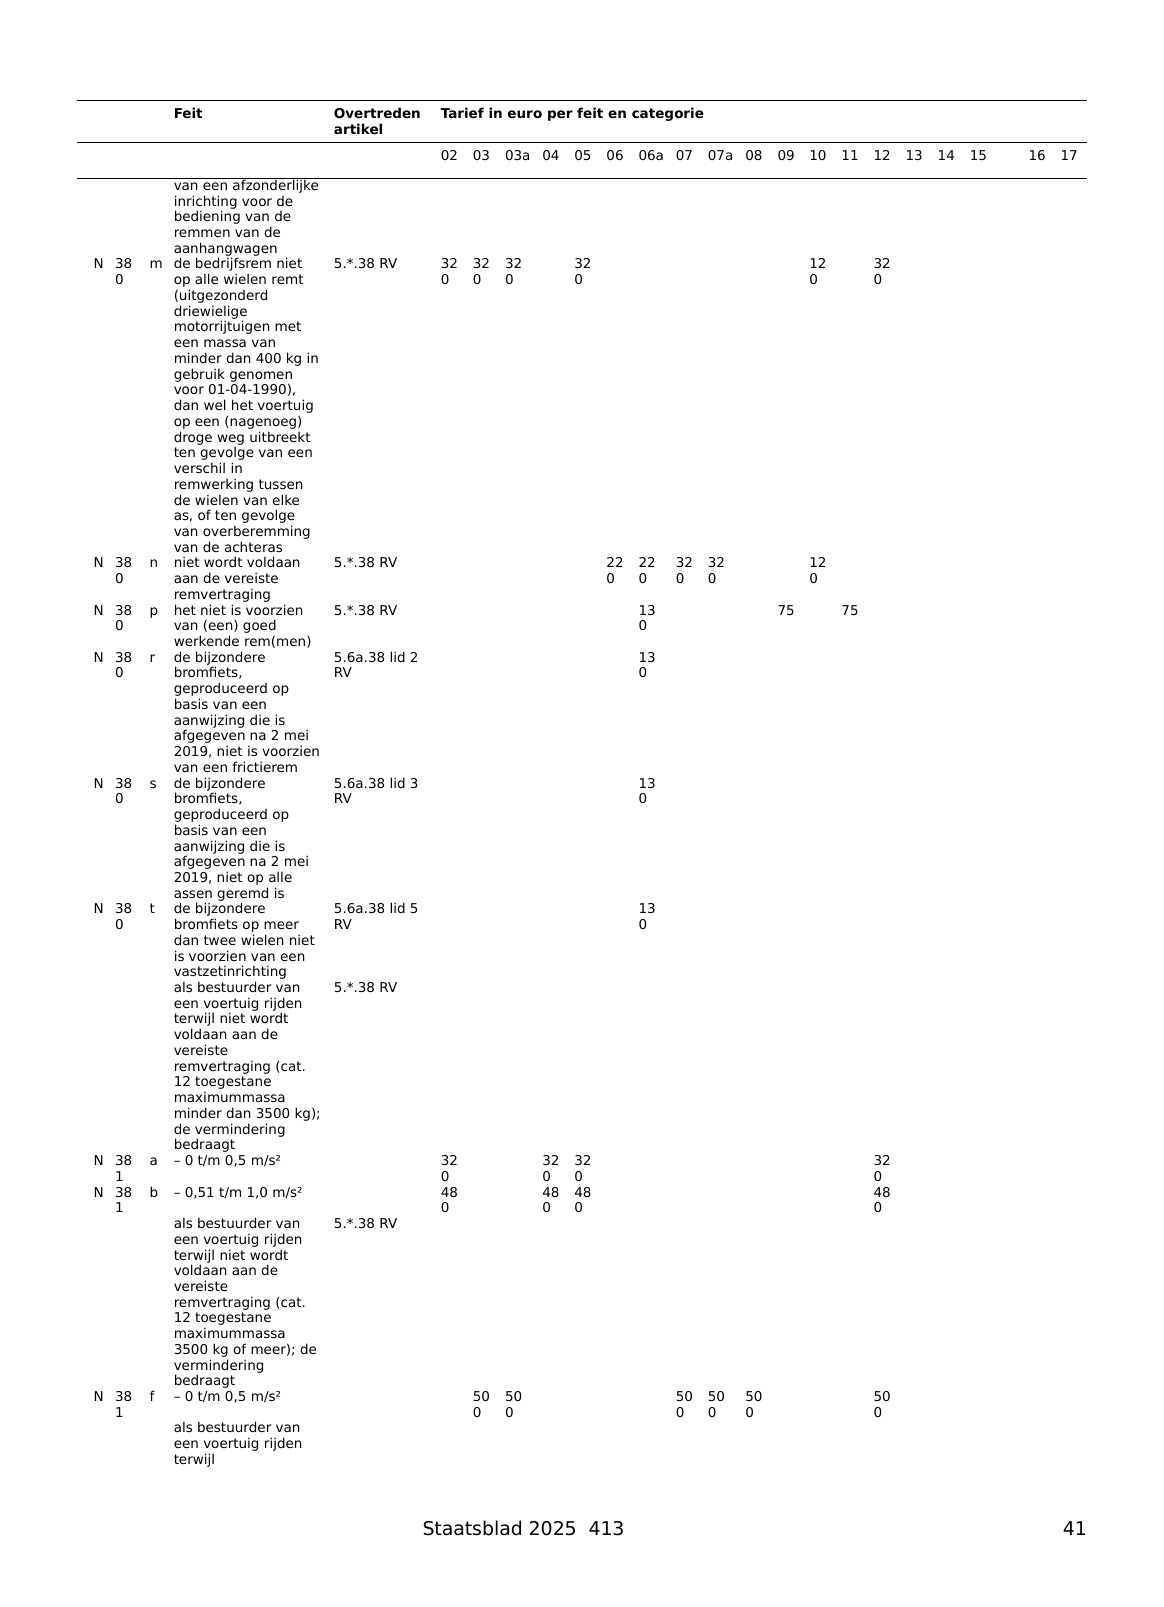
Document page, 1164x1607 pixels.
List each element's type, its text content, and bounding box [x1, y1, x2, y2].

table_cell 500 [702, 1389, 739, 1420]
table_cell – 0,51 t/m 1,0 m/s² [168, 1184, 328, 1216]
table_cell [77, 775, 82, 901]
table_cell N [88, 256, 109, 555]
table_cell b [144, 1184, 162, 1216]
table_cell [931, 1389, 963, 1420]
table_cell [835, 901, 867, 980]
table_cell 06 [600, 143, 632, 178]
table_cell 320 [568, 1153, 600, 1184]
table_cell [82, 1420, 87, 1467]
table_cell [162, 603, 167, 649]
table_cell [499, 555, 536, 602]
table_cell [82, 603, 87, 649]
table_cell [435, 980, 467, 1153]
table_cell [77, 1184, 82, 1216]
table_cell 12 [868, 143, 899, 178]
table_cell [964, 901, 1022, 980]
table_cell [1054, 1216, 1087, 1389]
table_cell [899, 603, 931, 649]
table_cell [536, 1389, 568, 1420]
table_header [77, 101, 82, 142]
table_cell [435, 650, 467, 775]
table_cell 17 [1054, 143, 1087, 178]
table_cell 04 [536, 143, 568, 178]
table_cell 480 [435, 1184, 467, 1216]
table_cell [162, 1153, 167, 1184]
table_cell [931, 1184, 963, 1216]
table_header [144, 101, 162, 142]
table_cell 03a [499, 143, 536, 178]
table_cell [899, 1420, 931, 1467]
table_header [162, 101, 167, 142]
table_cell N [88, 775, 109, 901]
table_cell [435, 603, 467, 649]
table_cell [771, 1184, 803, 1216]
table_cell 381 [109, 1184, 143, 1216]
table_cell [499, 603, 536, 649]
table_cell [803, 603, 835, 649]
table_cell [670, 980, 702, 1153]
table_cell [702, 603, 739, 649]
table_cell 5.*.38 RV [328, 980, 434, 1153]
table_cell [328, 1420, 434, 1467]
table_cell [803, 1184, 835, 1216]
table_cell [162, 1389, 167, 1420]
table_cell N [88, 603, 109, 649]
table_cell [435, 775, 467, 901]
table_cell [899, 1184, 931, 1216]
table_cell 03 [467, 143, 499, 178]
table_cell de bijzondere bromfiets, geproduceerd op basis van een aanwijzing die is afgegeven na 2 mei 2019, niet op alle assen geremd is [168, 775, 328, 901]
table_cell [632, 256, 670, 555]
table_cell [162, 256, 167, 555]
table_cell [868, 555, 899, 602]
table_cell 220 [600, 555, 632, 602]
table_cell [739, 1153, 771, 1184]
table_cell [964, 1153, 1022, 1184]
table_cell [739, 603, 771, 649]
table_header [88, 101, 109, 142]
table_cell [600, 901, 632, 980]
table_cell [82, 179, 87, 256]
table_cell [328, 1184, 434, 1216]
table_cell als bestuurder van een voertuig rijden terwijl niet wordt voldaan aan de vereiste remvertraging (cat. 12 toegestane maximummassa 3500 kg of meer); de vermindering bedraagt [168, 1216, 328, 1389]
table_cell [77, 980, 82, 1153]
table_cell [568, 775, 600, 901]
table_cell [771, 901, 803, 980]
table_cell [467, 980, 499, 1153]
table_cell [1022, 1420, 1054, 1467]
table_cell [1022, 603, 1054, 649]
table_cell 320 [435, 256, 467, 555]
table_cell [499, 1420, 536, 1467]
table_cell [899, 980, 931, 1153]
table_cell [899, 555, 931, 602]
table_cell [435, 555, 467, 602]
table_cell [739, 980, 771, 1153]
table_cell 05 [568, 143, 600, 178]
table_cell [771, 179, 803, 256]
table_cell [82, 1389, 87, 1420]
table_cell [835, 1153, 867, 1184]
table_cell 130 [632, 901, 670, 980]
table_cell [162, 143, 167, 178]
table_cell [1054, 1389, 1087, 1420]
table_cell [835, 980, 867, 1153]
table_cell [899, 1153, 931, 1184]
table_cell [702, 1216, 739, 1389]
table_cell [536, 603, 568, 649]
table_cell [536, 650, 568, 775]
table_cell [328, 143, 434, 178]
table_cell 11 [835, 143, 867, 178]
table_cell [162, 1420, 167, 1467]
table_cell [702, 901, 739, 980]
table_cell [536, 775, 568, 901]
table_cell [536, 256, 568, 555]
table_cell 130 [632, 650, 670, 775]
table_cell [162, 901, 167, 980]
table_cell [702, 256, 739, 555]
table_cell [77, 901, 82, 980]
table_cell 07a [702, 143, 739, 178]
table_cell [899, 650, 931, 775]
table_cell [803, 775, 835, 901]
table_cell [109, 1420, 143, 1467]
table_cell [499, 775, 536, 901]
table_cell [702, 980, 739, 1153]
table_cell 380 [109, 603, 143, 649]
table_cell [931, 256, 963, 555]
table_cell [82, 980, 87, 1153]
table_cell [771, 1153, 803, 1184]
table_cell [568, 901, 600, 980]
table_cell [162, 1216, 167, 1389]
table_cell [835, 650, 867, 775]
table_cell 16 [1022, 143, 1054, 178]
table_cell 130 [632, 603, 670, 649]
table_cell 02 [435, 143, 467, 178]
table_cell [1054, 603, 1087, 649]
table_cell [899, 775, 931, 901]
table_cell [568, 980, 600, 1153]
table_cell de bijzondere bromfiets, geproduceerd op basis van een aanwijzing die is afgegeven na 2 mei 2019, niet is voorzien van een frictierem [168, 650, 328, 775]
table_cell [964, 1216, 1022, 1389]
table_cell [868, 650, 899, 775]
table_cell [739, 775, 771, 901]
table_cell [109, 143, 143, 178]
table_cell niet wordt voldaan aan de vereiste remvertraging [168, 555, 328, 602]
table_cell [702, 1420, 739, 1467]
table_cell [803, 1389, 835, 1420]
table_cell [88, 1216, 109, 1389]
table_cell als bestuurder van een voertuig rijden terwijl niet wordt voldaan aan de vereiste remvertraging (cat. 12 toegestane maximummassa minder dan 3500 kg); de vermindering bedraagt [168, 980, 328, 1153]
table_cell 5.6a.38 lid 5 RV [328, 901, 434, 980]
table_cell [868, 901, 899, 980]
table_cell [899, 256, 931, 555]
table_cell [77, 555, 82, 602]
table_cell N [88, 1389, 109, 1420]
table_cell [739, 256, 771, 555]
table_cell s [144, 775, 162, 901]
table_cell 381 [109, 1389, 143, 1420]
table_cell [964, 775, 1022, 901]
table_cell a [144, 1153, 162, 1184]
table_cell [568, 179, 600, 256]
table_header [1054, 101, 1087, 142]
table_cell 480 [868, 1184, 899, 1216]
table_cell 08 [739, 143, 771, 178]
table_cell [632, 1184, 670, 1216]
table_cell [600, 179, 632, 256]
table_cell [632, 1153, 670, 1184]
table_cell [536, 179, 568, 256]
table_cell – 0 t/m 0,5 m/s² [168, 1389, 328, 1420]
table_cell [803, 1153, 835, 1184]
table_cell 380 [109, 256, 143, 555]
table_cell [88, 179, 109, 256]
table_cell 320 [499, 256, 536, 555]
table_cell [1022, 775, 1054, 901]
table_cell r [144, 650, 162, 775]
table_cell 120 [803, 555, 835, 602]
table_cell [467, 179, 499, 256]
table_cell [162, 980, 167, 1153]
table_cell [600, 1420, 632, 1467]
table_cell N [88, 555, 109, 602]
table_cell [77, 1389, 82, 1420]
table_cell – 0 t/m 0,5 m/s² [168, 1153, 328, 1184]
table_cell [632, 1389, 670, 1420]
table_cell 320 [670, 555, 702, 602]
table_cell 500 [670, 1389, 702, 1420]
table_cell [600, 1389, 632, 1420]
table_cell [1022, 650, 1054, 775]
table_cell [702, 650, 739, 775]
table_cell [77, 603, 82, 649]
table_cell [499, 901, 536, 980]
table_cell [82, 775, 87, 901]
table_cell [964, 179, 1022, 256]
table_cell [82, 143, 87, 178]
table_cell [899, 1389, 931, 1420]
table_cell [536, 1216, 568, 1389]
table_header [109, 101, 143, 142]
table_cell [1054, 1420, 1087, 1467]
table_cell [771, 256, 803, 555]
table_cell 500 [868, 1389, 899, 1420]
table_header [82, 101, 87, 142]
table_cell [964, 1389, 1022, 1420]
table_cell [739, 650, 771, 775]
table_cell [109, 179, 143, 256]
table_cell [328, 1153, 434, 1184]
table_cell [931, 1216, 963, 1389]
table_cell [771, 555, 803, 602]
table_cell [109, 980, 143, 1153]
table_cell [600, 1216, 632, 1389]
table_cell 220 [632, 555, 670, 602]
table_cell het niet is voorzien van (een) goed werkende rem(men) [168, 603, 328, 649]
table_cell [1054, 1153, 1087, 1184]
table_cell [771, 1389, 803, 1420]
table_cell [1054, 650, 1087, 775]
table_cell [144, 1420, 162, 1467]
table_cell 500 [739, 1389, 771, 1420]
table_cell [600, 256, 632, 555]
table_cell [467, 650, 499, 775]
table_cell [632, 980, 670, 1153]
table_cell [771, 775, 803, 901]
table_cell [162, 650, 167, 775]
table_cell [702, 1184, 739, 1216]
table_cell 480 [568, 1184, 600, 1216]
table_cell [600, 980, 632, 1153]
table_cell [568, 1420, 600, 1467]
table_cell [702, 179, 739, 256]
table_header Feit [168, 101, 328, 142]
table_cell [1022, 980, 1054, 1153]
table_cell [600, 603, 632, 649]
table_cell [835, 1420, 867, 1467]
table_cell [1022, 1216, 1054, 1389]
table_cell [435, 1389, 467, 1420]
table_cell [739, 1184, 771, 1216]
table_cell [1054, 980, 1087, 1153]
table_cell [702, 775, 739, 901]
table_cell [670, 1420, 702, 1467]
table_cell [931, 901, 963, 980]
table_cell [670, 775, 702, 901]
table_cell [82, 256, 87, 555]
table_cell 10 [803, 143, 835, 178]
table_cell van een afzonderlijke inrichting voor de bediening van de remmen van de aanhangwagen [168, 179, 328, 256]
table_cell [835, 555, 867, 602]
table_cell [568, 1389, 600, 1420]
table_cell [162, 1184, 167, 1216]
table_cell [499, 650, 536, 775]
table_cell [77, 650, 82, 775]
table_cell [670, 650, 702, 775]
table_cell [467, 1153, 499, 1184]
table_cell [739, 1216, 771, 1389]
table_cell [1022, 901, 1054, 980]
table_cell [1022, 1184, 1054, 1216]
table_cell [899, 901, 931, 980]
table_cell [467, 1184, 499, 1216]
table_cell [467, 775, 499, 901]
table_cell [568, 603, 600, 649]
table_cell [467, 1420, 499, 1467]
table_cell [536, 555, 568, 602]
table_cell 500 [467, 1389, 499, 1420]
table_cell [632, 1216, 670, 1389]
table_cell [670, 1184, 702, 1216]
table_cell 130 [632, 775, 670, 901]
table_cell [1022, 1389, 1054, 1420]
table_cell [670, 1216, 702, 1389]
table_cell [77, 256, 82, 555]
table_cell [931, 603, 963, 649]
table_cell 5.6a.38 lid 3 RV [328, 775, 434, 901]
table_cell als bestuurder van een voertuig rijden terwijl [168, 1420, 328, 1467]
table_cell [77, 143, 82, 178]
table_cell [931, 1153, 963, 1184]
table_cell 381 [109, 1153, 143, 1184]
table_cell [499, 1184, 536, 1216]
table_cell [1022, 1153, 1054, 1184]
table_cell m [144, 256, 162, 555]
table_cell [144, 980, 162, 1153]
table_cell [739, 901, 771, 980]
table_cell [1054, 555, 1087, 602]
table_cell [109, 1216, 143, 1389]
table_cell 5.*.38 RV [328, 1216, 434, 1389]
table_cell [162, 555, 167, 602]
table_cell [964, 980, 1022, 1153]
table_cell 15 [964, 143, 1022, 178]
table_cell 480 [536, 1184, 568, 1216]
table_cell [1022, 179, 1054, 256]
table_cell [568, 1216, 600, 1389]
table_cell [536, 1420, 568, 1467]
table_cell [771, 980, 803, 1153]
table_cell 380 [109, 901, 143, 980]
table_cell [162, 775, 167, 901]
table_cell 5.6a.38 lid 2 RV [328, 650, 434, 775]
table_cell [702, 1153, 739, 1184]
table_cell [600, 650, 632, 775]
table_cell [899, 1216, 931, 1389]
table_cell [739, 1420, 771, 1467]
table_cell [670, 603, 702, 649]
table_cell [670, 179, 702, 256]
table_cell 13 [899, 143, 931, 178]
table_cell [835, 256, 867, 555]
table_cell [835, 1184, 867, 1216]
table_cell [964, 555, 1022, 602]
table_cell [1054, 901, 1087, 980]
table_cell 380 [109, 650, 143, 775]
table_cell [964, 256, 1022, 555]
table_cell [499, 1153, 536, 1184]
table_cell [82, 555, 87, 602]
table_cell 75 [835, 603, 867, 649]
table_cell [467, 1216, 499, 1389]
table_cell 320 [568, 256, 600, 555]
table_cell [467, 555, 499, 602]
table_cell [771, 1216, 803, 1389]
table_cell [868, 1420, 899, 1467]
table_cell [803, 1420, 835, 1467]
table_cell [632, 1420, 670, 1467]
table_cell [964, 1184, 1022, 1216]
table_cell 5.*.38 RV [328, 256, 434, 555]
table_cell [931, 179, 963, 256]
table_cell [144, 1216, 162, 1389]
table_cell [1054, 775, 1087, 901]
table_cell [1054, 179, 1087, 256]
table_cell 120 [803, 256, 835, 555]
table_cell 320 [868, 256, 899, 555]
table_cell [803, 901, 835, 980]
table_cell [1054, 256, 1087, 555]
table_cell [88, 980, 109, 1153]
table_cell [835, 179, 867, 256]
table_cell [835, 775, 867, 901]
table_cell f [144, 1389, 162, 1420]
table_cell [467, 901, 499, 980]
table_cell [600, 775, 632, 901]
table_cell [771, 650, 803, 775]
table_cell de bedrijfsrem niet op alle wielen remt (uitgezonderd driewielige motorrijtuigen met een massa van minder dan 400 kg in gebruik genomen voor 01-04-1990), dan wel het voertuig op een (nagenoeg) droge weg uitbreekt ten gevolge van een verschil in remwerking tussen de wielen van elke as, of ten gevolge van overberemming van de achteras [168, 256, 328, 555]
table_cell [739, 555, 771, 602]
table_cell 07 [670, 143, 702, 178]
table_cell p [144, 603, 162, 649]
table_cell [803, 179, 835, 256]
table_cell [600, 1153, 632, 1184]
table_cell [964, 603, 1022, 649]
table_header Tarief in euro per feit en categorie [435, 101, 1054, 142]
table_cell 500 [499, 1389, 536, 1420]
table_cell [144, 143, 162, 178]
table_cell [82, 1153, 87, 1184]
table_cell [632, 179, 670, 256]
table_cell [536, 980, 568, 1153]
table_cell [835, 1216, 867, 1389]
table_cell [835, 1389, 867, 1420]
table_cell [739, 179, 771, 256]
table_cell t [144, 901, 162, 980]
table_cell [82, 901, 87, 980]
table_cell [77, 1153, 82, 1184]
table_cell [162, 179, 167, 256]
table_cell [82, 1184, 87, 1216]
table_cell [1054, 1184, 1087, 1216]
table_cell [931, 775, 963, 901]
table_cell [868, 1216, 899, 1389]
table_cell [931, 650, 963, 775]
table_cell 320 [702, 555, 739, 602]
table_cell [868, 603, 899, 649]
table_cell [328, 179, 434, 256]
table_cell [499, 1216, 536, 1389]
table_cell [868, 775, 899, 901]
table_cell [328, 1389, 434, 1420]
table_cell [144, 179, 162, 256]
table_cell [435, 1420, 467, 1467]
table_cell 320 [467, 256, 499, 555]
table_cell [536, 901, 568, 980]
table_cell [803, 980, 835, 1153]
table_cell [88, 1420, 109, 1467]
table_cell [964, 1420, 1022, 1467]
table_cell [435, 179, 467, 256]
table_cell 5.*.38 RV [328, 603, 434, 649]
table_cell [868, 980, 899, 1153]
table_cell [803, 650, 835, 775]
table_cell [868, 179, 899, 256]
table_cell [467, 603, 499, 649]
table_cell 380 [109, 775, 143, 901]
table_cell [964, 650, 1022, 775]
table_cell [568, 650, 600, 775]
table_cell [931, 555, 963, 602]
table_cell [600, 1184, 632, 1216]
table_cell N [88, 1184, 109, 1216]
table_cell N [88, 1153, 109, 1184]
table_cell [771, 1420, 803, 1467]
table_cell 75 [771, 603, 803, 649]
table_cell [899, 179, 931, 256]
table_header Overtreden artikel [328, 101, 434, 142]
table_cell 06a [632, 143, 670, 178]
table_cell [670, 901, 702, 980]
table_cell [1022, 555, 1054, 602]
table_cell 5.*.38 RV [328, 555, 434, 602]
table_cell [499, 980, 536, 1153]
table_cell 320 [536, 1153, 568, 1184]
table_cell 380 [109, 555, 143, 602]
table_cell [435, 1216, 467, 1389]
table_cell n [144, 555, 162, 602]
table_cell [77, 179, 82, 256]
table_cell [670, 1153, 702, 1184]
table_cell [568, 555, 600, 602]
table_cell de bijzondere bromfiets op meer dan twee wielen niet is voorzien van een vastzetinrichting [168, 901, 328, 980]
table_cell [77, 1420, 82, 1467]
table_cell [499, 179, 536, 256]
table_cell [931, 1420, 963, 1467]
table_cell [88, 143, 109, 178]
table_cell [168, 143, 328, 178]
table_cell 09 [771, 143, 803, 178]
table_cell 14 [931, 143, 963, 178]
table_cell N [88, 901, 109, 980]
table_cell [82, 650, 87, 775]
table_cell [82, 1216, 87, 1389]
table_cell N [88, 650, 109, 775]
table_cell 320 [868, 1153, 899, 1184]
table_cell [435, 901, 467, 980]
table_cell [1022, 256, 1054, 555]
table_cell [803, 1216, 835, 1389]
table_cell 320 [435, 1153, 467, 1184]
table_cell [931, 980, 963, 1153]
table_cell [670, 256, 702, 555]
table_cell [77, 1216, 82, 1389]
